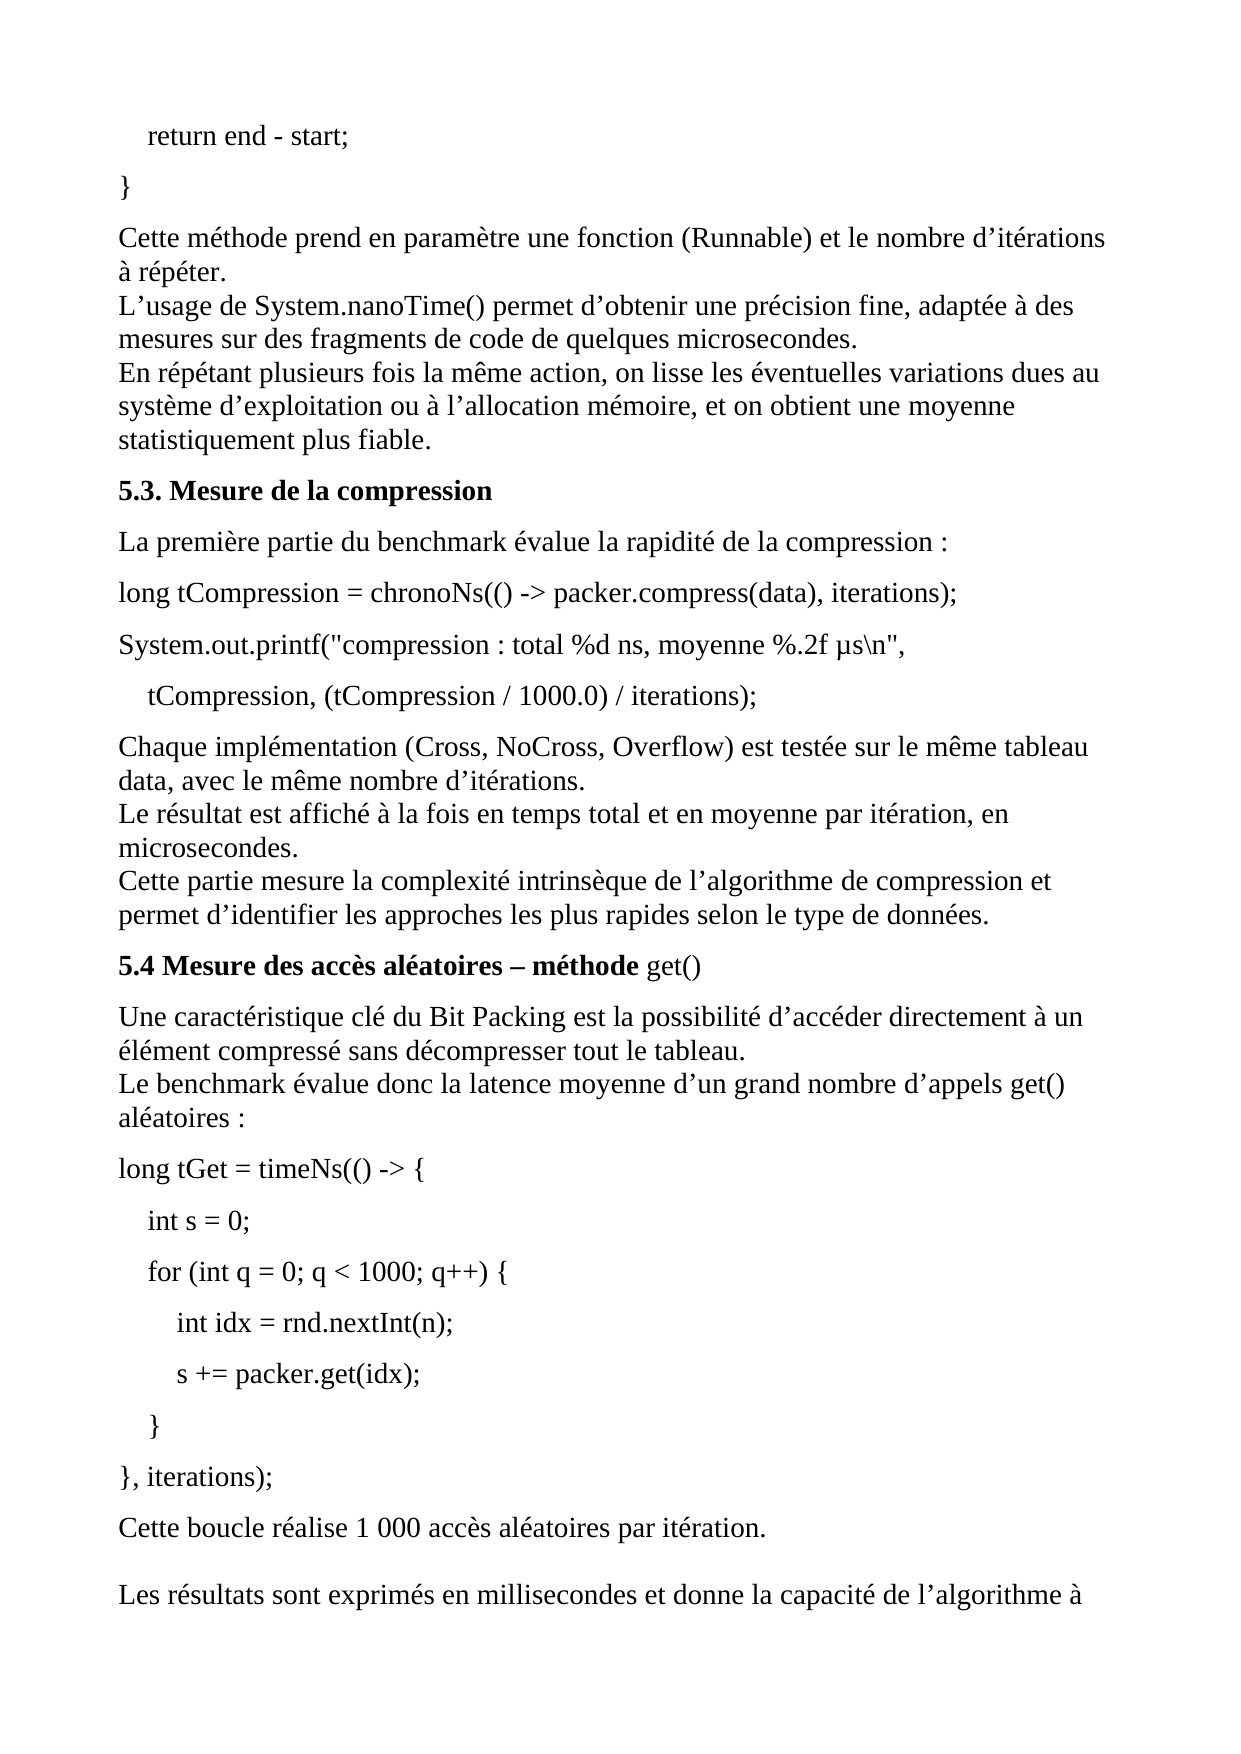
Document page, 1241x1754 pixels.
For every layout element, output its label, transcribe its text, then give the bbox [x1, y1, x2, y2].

text return end - start; [118, 118, 1122, 152]
text for (int q = 0; q < 1000; q++) { [118, 1254, 1122, 1287]
text long tGet = timeNs(() -> { [118, 1151, 1122, 1185]
text Une caractéristique clé du Bit Packing est la possibilité d’accéder directement à un élément compressé sans décompresser tout le tableau. Le benchmark évalue donc la latence moyenne d’un grand nombre d’appels get() aléatoires : [118, 999, 1122, 1134]
text Chaque implémentation (Cross, NoCross, Overflow) est testée sur le même tableau data, avec le même nombre d’itérations. Le résultat est affiché à la fois en temps total et en moyenne par itération, en microsecondes. Cette partie mesure la complexité intrinsèque de l’algorithme de compression et permet d’identifier les approches les plus rapides selon le type de données. [118, 729, 1122, 931]
subtitle 5.4 Mesure des accès aléatoires – méthode get() [118, 948, 1122, 982]
text }, iterations); [118, 1459, 1122, 1492]
text System.out.printf("compression : total %d ns, moyenne %.2f µs\n", [118, 627, 1122, 660]
subtitle 5.3. Mesure de la compression [118, 473, 1122, 507]
text La première partie du benchmark évalue la rapidité de la compression : [118, 524, 1122, 558]
text } [118, 169, 1122, 203]
text Cette boucle réalise 1 000 accès aléatoires par itération. Les résultats sont exprimés en millisecondes et donne la capacité de l’algorithme à [118, 1510, 1122, 1611]
text long tCompression = chronoNs(() -> packer.compress(data), iterations); [118, 576, 1122, 609]
text tCompression, (tCompression / 1000.0) / iterations); [118, 678, 1122, 712]
text s += packer.get(idx); [118, 1356, 1122, 1390]
text int idx = rnd.nextInt(n); [118, 1305, 1122, 1339]
text } [118, 1408, 1122, 1441]
text int s = 0; [118, 1203, 1122, 1236]
text Cette méthode prend en paramètre une fonction (Runnable) et le nombre d’itérations à répéter. L’usage de System.nanoTime() permet d’obtenir une précision fine, adaptée à des mesures sur des fragments de code de quelques microsecondes. En répétant plusieurs fois la même action, on lisse les éventuelles variations dues au système d’exploitation ou à l’allocation mémoire, et on obtient une moyenne statistiquement plus fiable. [118, 221, 1122, 455]
